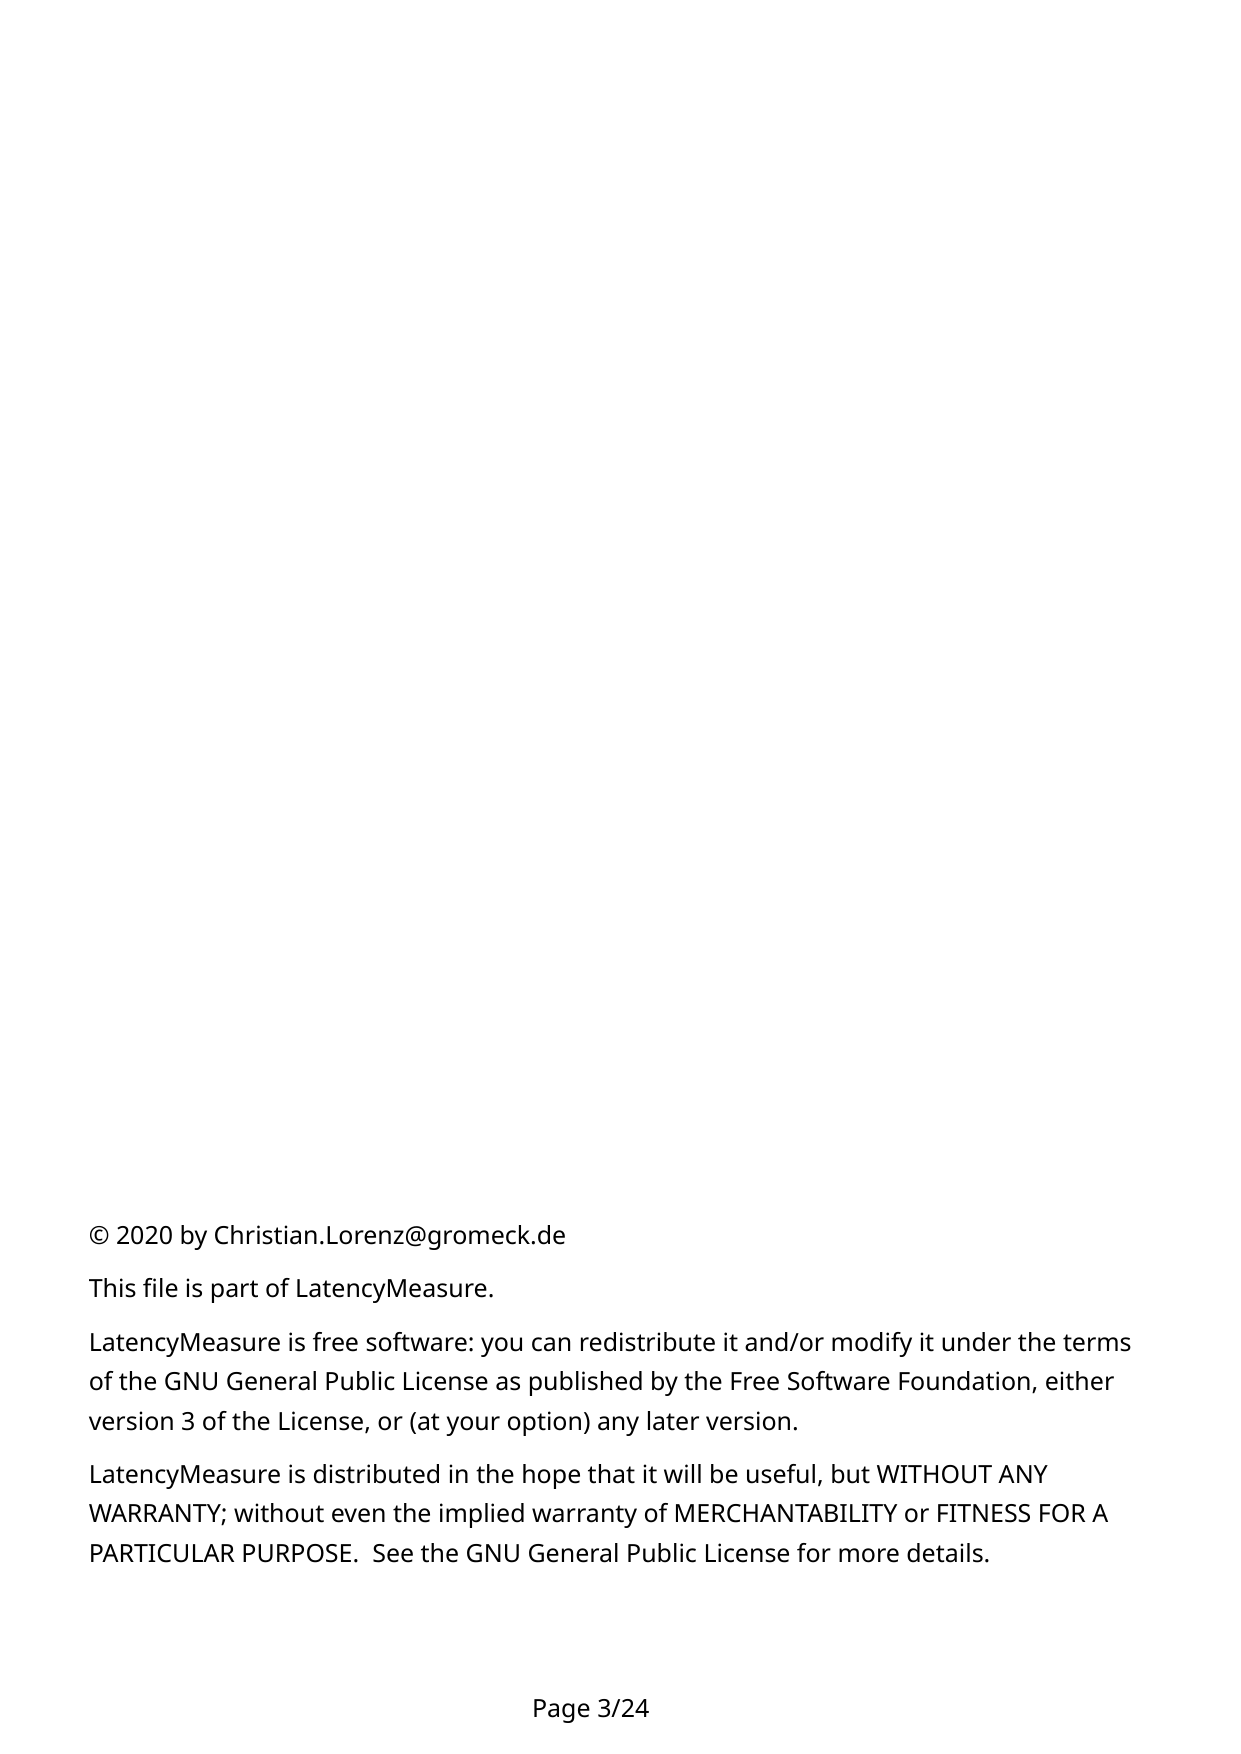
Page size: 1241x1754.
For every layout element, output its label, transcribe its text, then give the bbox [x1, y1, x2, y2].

text © 2020 by Christian.Lorenz@gromeck.de [88, 1217, 1152, 1251]
text LatencyMeasure is distributed in the hope that it will be useful, but WITHOUT ANY WARRANTY; without even the implied warranty of MERCHANTABILITY or FITNESS FOR A PARTICULAR PURPOSE. See the GNU General Public License for more details. [88, 1457, 1152, 1569]
text LatencyMeasure is free software: you can redistribute it and/or modify it under the terms of the GNU General Public License as published by the Free Software Foundation, either version 3 of the License, or (at your option) any later version. [88, 1325, 1152, 1437]
text This file is part of LatencyMeasure. [88, 1271, 1152, 1305]
